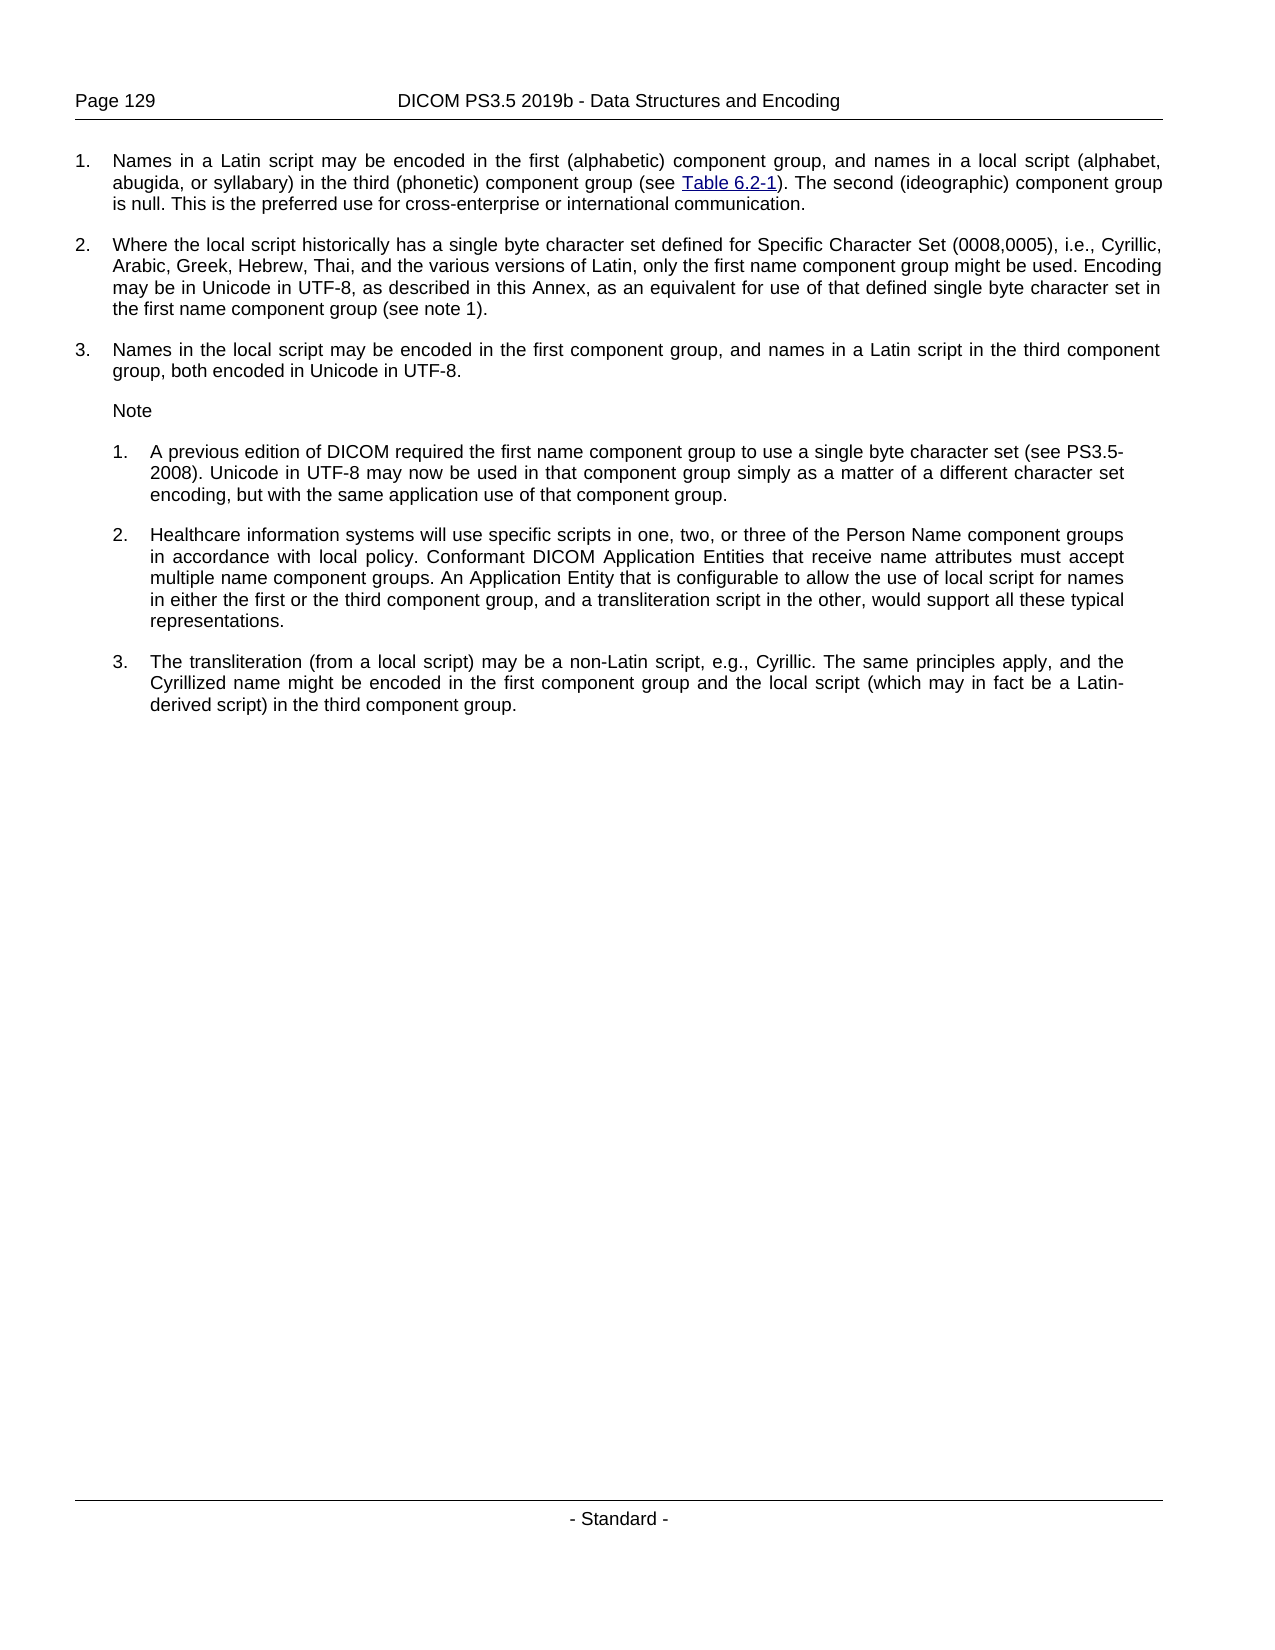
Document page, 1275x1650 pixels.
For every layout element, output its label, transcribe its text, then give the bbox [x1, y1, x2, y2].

text 1. A previous edition of DICOM required the first name component group to use a single byte character set (see PS3.5-2008). Unicode in UTF-8 may now be used in that component group simply as a matter of a different character set encoding, but with the same application use of that component group. [112, 441, 1125, 505]
text 2. Where the local script historically has a single byte character set defined for Specific Character Set (0008,0005), i.e., Cyrillic, Arabic, Greek, Hebrew, Thai, and the various versions of Latin, only the first name component group might be used. Encoding may be in Unicode in UTF-8, as described in this Annex, as an equivalent for use of that defined single byte character set in the first name component group (see note 1). [75, 233, 1162, 320]
text 1. Names in a Latin script may be encoded in the first (alphabetic) component group, and names in a local script (alphabet, abugida, or syllabary) in the third (phonetic) component group (see Table 6.2-1). The second (ideographic) component group is null. This is the preferred use for cross-enterprise or international communication. [75, 150, 1162, 215]
text 2. Healthcare information systems will use specific scripts in one, two, or three of the Person Name component groups in accordance with local policy. Conformant DICOM Application Entities that receive name attributes must accept multiple name component groups. An Application Entity that is configurable to allow the use of local script for names in either the first or the third component group, and a transliteration script in the other, would support all these typical representations. [112, 524, 1125, 632]
text Note [112, 400, 1125, 422]
text 3. The transliteration (from a local script) may be a non-Latin script, e.g., Cyrillic. The same principles apply, and the Cyrillized name might be encoded in the first component group and the local script (which may in fact be a Latin-derived script) in the third component group. [112, 651, 1125, 715]
text 3. Names in the local script may be encoded in the first component group, and names in a Latin script in the third component group, both encoded in Unicode in UTF-8. [75, 338, 1162, 382]
